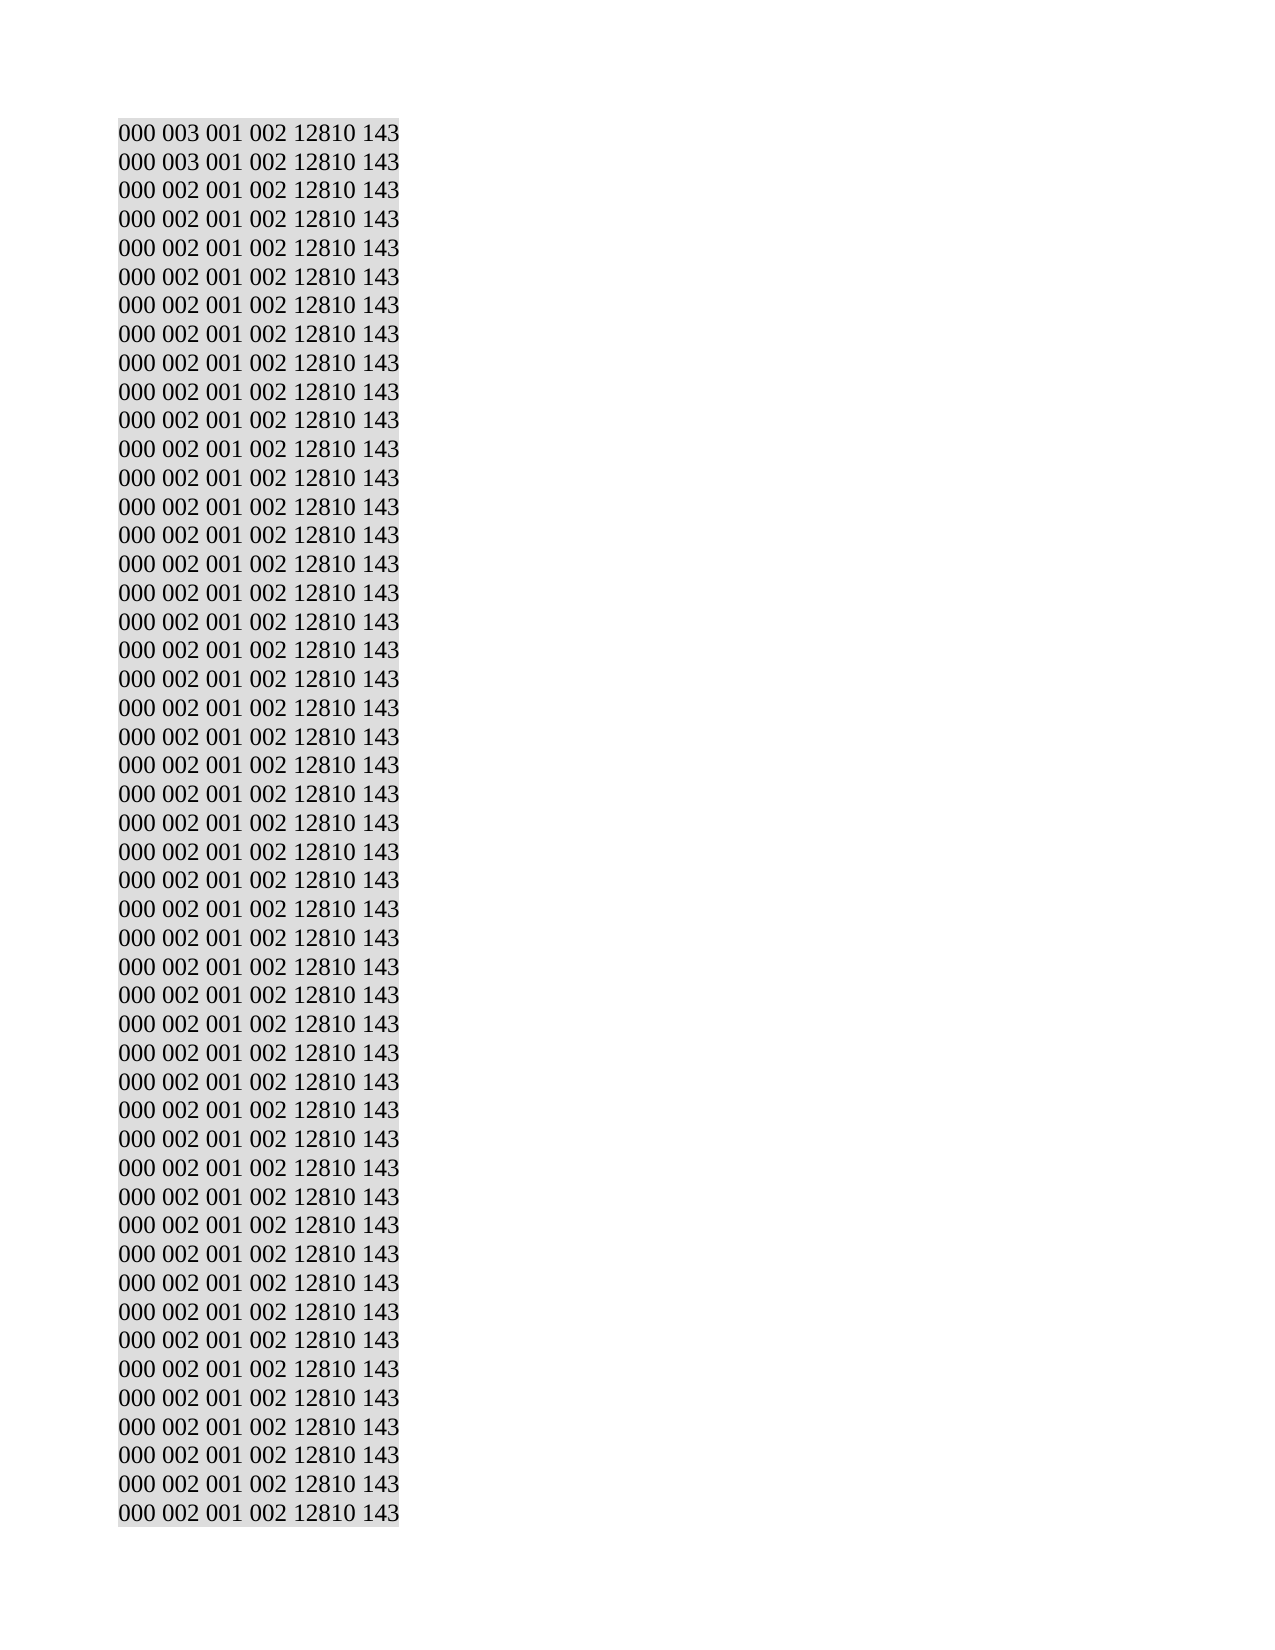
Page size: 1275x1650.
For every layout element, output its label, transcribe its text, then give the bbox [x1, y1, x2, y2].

text 000 002 001 002 12810 143 [118, 549, 1157, 578]
text 000 002 001 002 12810 143 [118, 1326, 1157, 1354]
text 000 002 001 002 12810 143 [118, 779, 1157, 808]
text 000 002 001 002 12810 143 [118, 1441, 1157, 1469]
text 000 002 001 002 12810 143 [118, 751, 1157, 779]
text 000 002 001 002 12810 143 [118, 664, 1157, 693]
text 000 002 001 002 12810 143 [118, 204, 1157, 233]
text 000 002 001 002 12810 143 [118, 319, 1157, 348]
text 000 002 001 002 12810 143 [118, 1067, 1157, 1096]
text 000 002 001 002 12810 143 [118, 1412, 1157, 1441]
text 000 002 001 002 12810 143 [118, 578, 1157, 607]
text 000 003 001 002 12810 143 [118, 118, 1157, 147]
text 000 002 001 002 12810 143 [118, 1182, 1157, 1211]
text 000 002 001 002 12810 143 [118, 521, 1157, 549]
text 000 002 001 002 12810 143 [118, 837, 1157, 866]
text 000 002 001 002 12810 143 [118, 1297, 1157, 1326]
text 000 002 001 002 12810 143 [118, 1383, 1157, 1412]
text 000 002 001 002 12810 143 [118, 377, 1157, 406]
text 000 002 001 002 12810 143 [118, 348, 1157, 377]
text 000 002 001 002 12810 143 [118, 492, 1157, 521]
text 000 002 001 002 12810 143 [118, 233, 1157, 262]
text 000 002 001 002 12810 143 [118, 1096, 1157, 1124]
text 000 002 001 002 12810 143 [118, 722, 1157, 751]
text 000 002 001 002 12810 143 [118, 923, 1157, 952]
text 000 002 001 002 12810 143 [118, 291, 1157, 319]
text 000 002 001 002 12810 143 [118, 1354, 1157, 1383]
text 000 002 001 002 12810 143 [118, 1239, 1157, 1268]
text 000 002 001 002 12810 143 [118, 262, 1157, 291]
text 000 002 001 002 12810 143 [118, 1498, 1157, 1527]
text 000 002 001 002 12810 143 [118, 693, 1157, 722]
text 000 002 001 002 12810 143 [118, 176, 1157, 204]
text 000 002 001 002 12810 143 [118, 406, 1157, 434]
text 000 002 001 002 12810 143 [118, 463, 1157, 492]
text 000 002 001 002 12810 143 [118, 981, 1157, 1009]
text 000 002 001 002 12810 143 [118, 607, 1157, 636]
text 000 002 001 002 12810 143 [118, 1153, 1157, 1182]
text 000 002 001 002 12810 143 [118, 1124, 1157, 1153]
text 000 002 001 002 12810 143 [118, 1009, 1157, 1038]
text 000 003 001 002 12810 143 [118, 147, 1157, 176]
text 000 002 001 002 12810 143 [118, 1038, 1157, 1067]
text 000 002 001 002 12810 143 [118, 808, 1157, 837]
text 000 002 001 002 12810 143 [118, 1211, 1157, 1239]
text 000 002 001 002 12810 143 [118, 866, 1157, 894]
text 000 002 001 002 12810 143 [118, 1469, 1157, 1498]
text 000 002 001 002 12810 143 [118, 952, 1157, 981]
text 000 002 001 002 12810 143 [118, 894, 1157, 923]
text 000 002 001 002 12810 143 [118, 1268, 1157, 1297]
text 000 002 001 002 12810 143 [118, 434, 1157, 463]
text 000 002 001 002 12810 143 [118, 636, 1157, 664]
